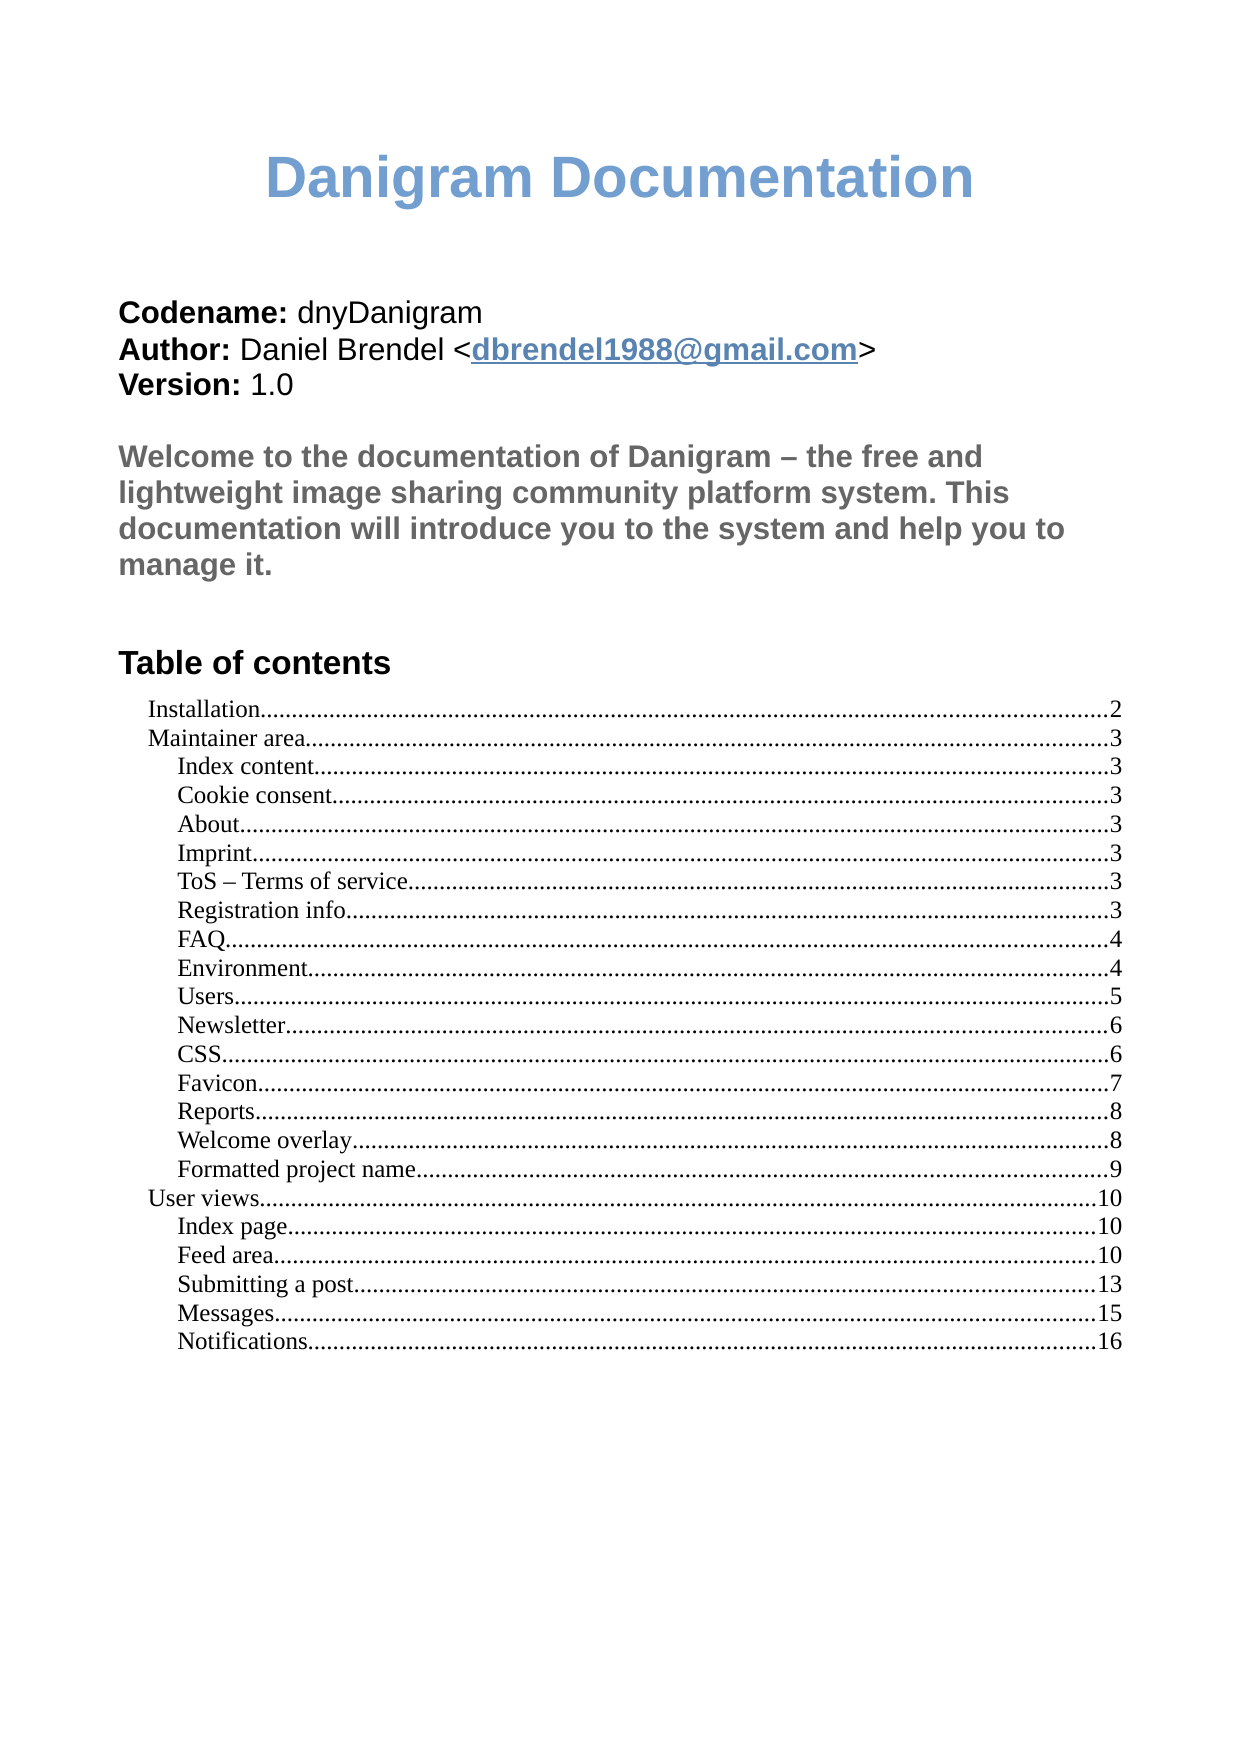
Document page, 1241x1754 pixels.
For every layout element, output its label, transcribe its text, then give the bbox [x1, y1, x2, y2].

text Index content 3 [177, 751, 1122, 780]
text Registration info 3 [177, 895, 1122, 924]
text Version: 1.0 [118, 366, 1122, 402]
title Danigram Documentation [118, 143, 1122, 210]
text Messages 15 [177, 1298, 1122, 1326]
text Index page 10 [177, 1211, 1122, 1240]
text Submitting a post 13 [177, 1269, 1122, 1298]
text Welcome overlay 8 [177, 1125, 1122, 1154]
text Author: Daniel Brendel <dbrendel1988@gmail.com> [118, 331, 1122, 366]
text Codename: dnyDanigram [118, 294, 1122, 331]
text Installation 2 [148, 694, 1122, 723]
text Notifications 16 [177, 1326, 1122, 1355]
text Favicon 7 [177, 1068, 1122, 1096]
text User views 10 [148, 1183, 1122, 1211]
text Users 5 [177, 981, 1122, 1010]
text Welcome to the documentation of Danigram – the free and lightweight image sharing community platform system. This documentation will introduce you to the system and help you to manage it. [118, 438, 1122, 582]
subtitle Table of contents [118, 643, 1122, 681]
text CSS 6 [177, 1039, 1122, 1068]
text About 3 [177, 809, 1122, 838]
text Cookie consent 3 [177, 780, 1122, 809]
text Maintainer area 3 [148, 723, 1122, 751]
text FAQ 4 [177, 924, 1122, 953]
text Environment 4 [177, 953, 1122, 981]
text Formatted project name 9 [177, 1154, 1122, 1183]
text Newsletter 6 [177, 1010, 1122, 1039]
text Reports 8 [177, 1096, 1122, 1125]
text ToS – Terms of service 3 [177, 866, 1122, 895]
text Feed area 10 [177, 1240, 1122, 1269]
text Imprint 3 [177, 838, 1122, 866]
